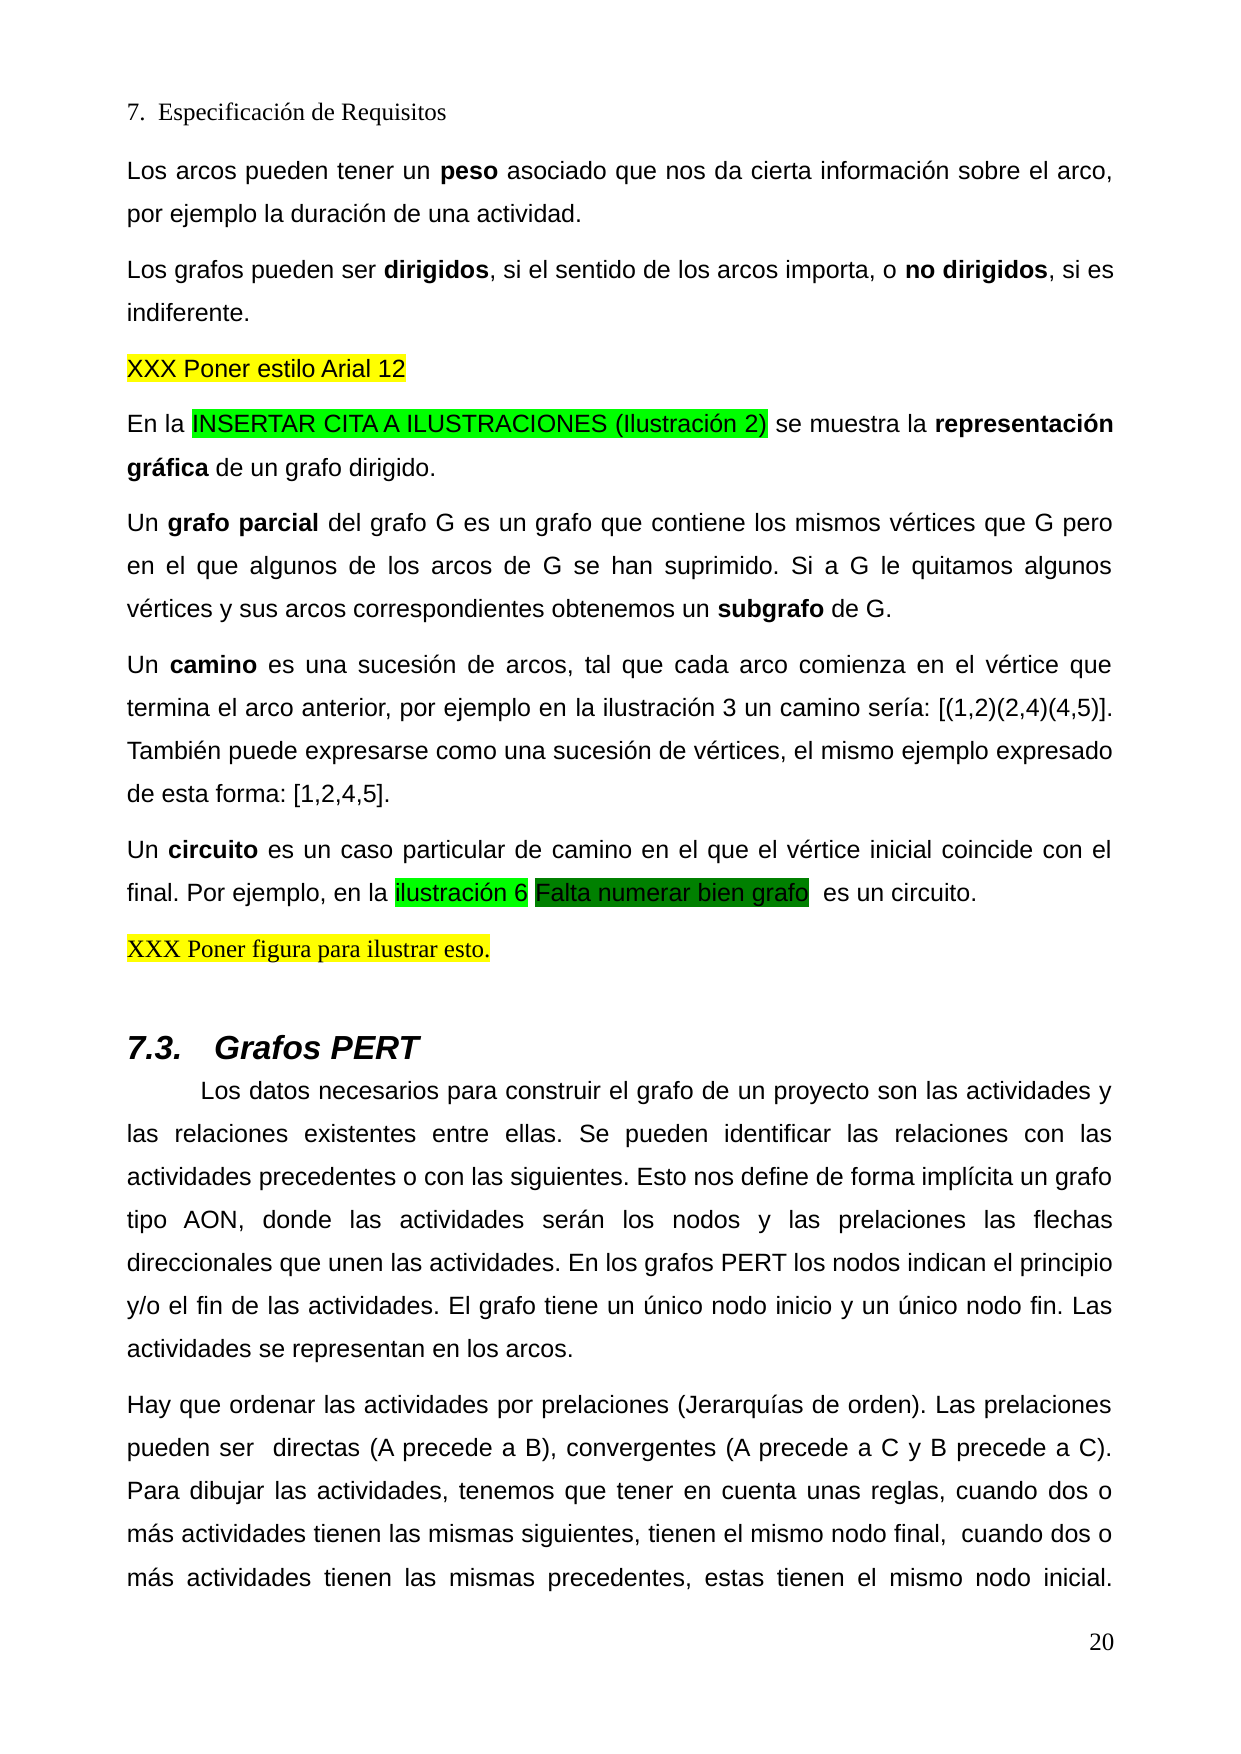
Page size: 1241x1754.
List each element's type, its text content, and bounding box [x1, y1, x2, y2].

text Los datos necesarios para construir el grafo de un proyecto son las actividades y las relaciones existentes entre ellas. Se pueden identificar las relaciones con las actividades precedentes o con las siguientes. Esto nos define de forma implícita un grafo tipo AON, donde las actividades serán los nodos y las prelaciones las flechas direccionales que unen las actividades. En los grafos PERT los nodos indican el principio y/o el fin de las actividades. El grafo tiene un único nodo inicio y un único nodo fin. Las actividades se representan en los arcos. [127, 1076, 1114, 1363]
text XXX Poner estilo Arial 12 [127, 354, 1114, 382]
text Los arcos pueden tener un peso asociado que nos da cierta información sobre el arco, por ejemplo la duración de una actividad. [127, 156, 1114, 228]
subtitle Grafos PERT [127, 1028, 1114, 1067]
text Hay que ordenar las actividades por prelaciones (Jerarquías de orden). Las prelaciones pueden ser directas (A precede a B), convergentes (A precede a C y B precede a C). Para dibujar las actividades, tenemos que tener en cuenta unas reglas, cuando dos o más actividades tienen las mismas siguientes, tienen el mismo nodo final, cuando dos o más actividades tienen las mismas precedentes, estas tienen el mismo nodo inicial. [127, 1390, 1114, 1591]
text En la INSERTAR CITA A ILUSTRACIONES (Ilustración 2) se muestra la representación gráfica de un grafo dirigido. [127, 409, 1114, 481]
text Un camino es una sucesión de arcos, tal que cada arco comienza en el vértice que termina el arco anterior, por ejemplo en la ilustración 3 un camino sería: [(1,2)(2,4)(4,5)]. También puede expresarse como una sucesión de vértices, el mismo ejemplo expresado de esta forma: [1,2,4,5]. [127, 650, 1114, 808]
text XXX Poner figura para ilustrar esto. [127, 934, 1114, 962]
text Un circuito es un caso particular de camino en el que el vértice inicial coincide con el final. Por ejemplo, en la ilustración 6 Falta numerar bien grafo es un circuito. [127, 835, 1114, 907]
text Un grafo parcial del grafo G es un grafo que contiene los mismos vértices que G pero en el que algunos de los arcos de G se han suprimido. Si a G le quitamos algunos vértices y sus arcos correspondientes obtenemos un subgrafo de G. [127, 508, 1114, 623]
text Los grafos pueden ser dirigidos, si el sentido de los arcos importa, o no dirigidos, si es indiferente. [127, 255, 1114, 327]
